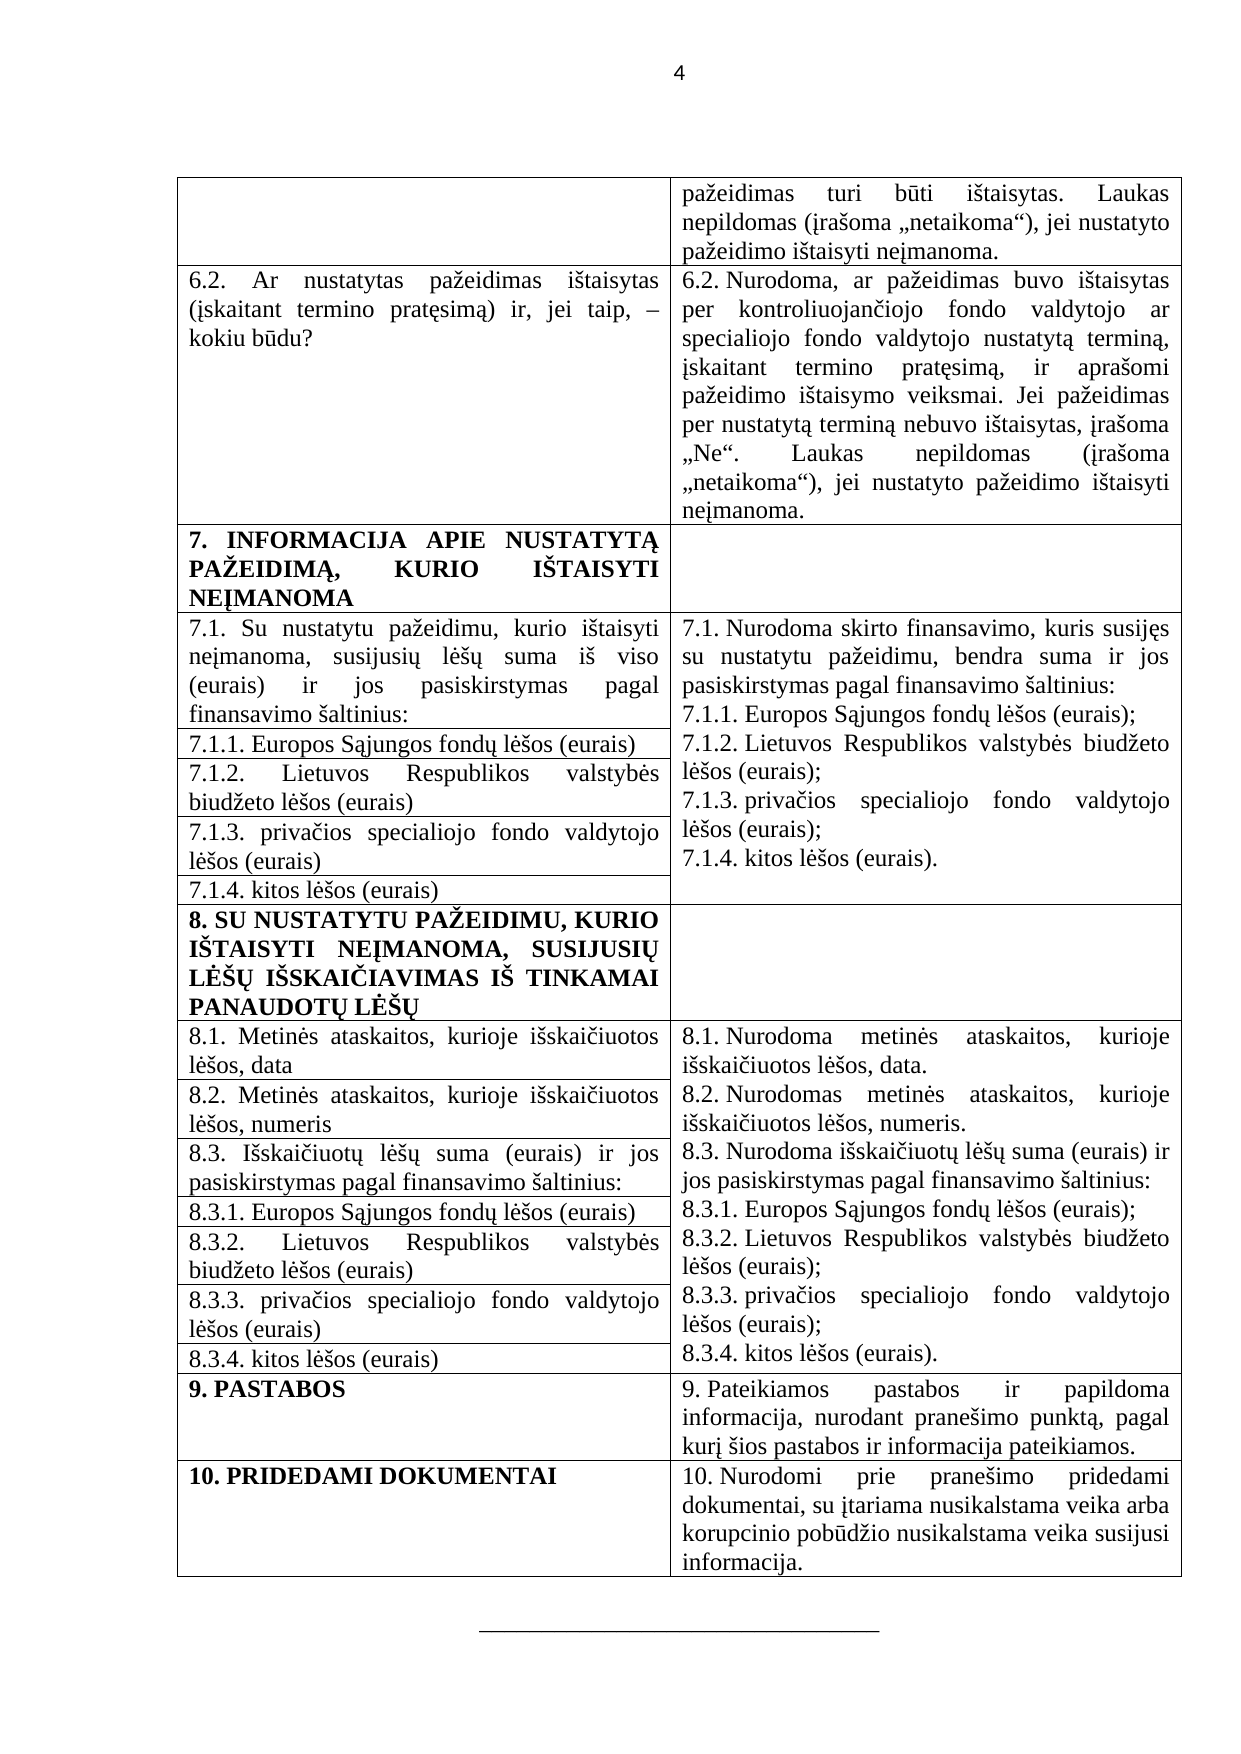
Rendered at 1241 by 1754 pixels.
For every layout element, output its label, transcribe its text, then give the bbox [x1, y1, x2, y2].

table_cell 8.3.2. Lietuvos Respublikos valstybės biudžeto lėšos (eurais) [178, 1227, 670, 1284]
table_cell 7.1.4. kitos lėšos (eurais) [178, 876, 670, 904]
table_cell 7.1.2. Lietuvos Respublikos valstybės biudžeto lėšos (eurais) [178, 759, 670, 816]
table_cell [671, 525, 1181, 612]
table_cell 6.2. Nurodoma, ar pažeidimas buvo ištaisytas per kontroliuojančiojo fondo valdytojo ar specialiojo fondo valdytojo nustatytą terminą, įskaitant termino pratęsimą, ir aprašomi pažeidimo ištaisymo veiksmai. Jei pažeidimas per nustatytą terminą nebuvo ištaisytas, įrašoma „Ne“. Laukas nepildomas (įrašoma „netaikoma“), jei nustatyto pažeidimo ištaisyti neįmanoma. [671, 266, 1181, 524]
table_cell 9. PASTABOS [178, 1374, 670, 1460]
table_cell 8.3.4. kitos lėšos (eurais) [178, 1344, 670, 1373]
table_cell 7.1. Nurodoma skirto finansavimo, kuris susijęs su nustatytu pažeidimu, bendra suma ir jos pasiskirstymas pagal finansavimo šaltinius: 7.1.1. Europos Sąjungos fondų lėšos (eurais); 7.1.2. Lietuvos Respublikos valstybės biudžeto lėšos (eurais); 7.1.3. privačios specialiojo fondo valdytojo lėšos (eurais); 7.1.4. kitos lėšos (eurais). [671, 613, 1181, 904]
table_cell 8.2. Metinės ataskaitos, kurioje išskaičiuotos lėšos, numeris [178, 1080, 670, 1137]
table_cell [178, 178, 670, 264]
table_cell 8.3.3. privačios specialiojo fondo valdytojo lėšos (eurais) [178, 1285, 670, 1343]
table_cell 9. Pateikiamos pastabos ir papildoma informacija, nurodant pranešimo punktą, pagal kurį šios pastabos ir informacija pateikiamos. [671, 1374, 1181, 1460]
table_cell 7.1.1. Europos Sąjungos fondų lėšos (eurais) [178, 729, 670, 757]
table_cell 7.1.3. privačios specialiojo fondo valdytojo lėšos (eurais) [178, 817, 670, 874]
table_cell 7.1. Su nustatytu pažeidimu, kurio ištaisyti neįmanoma, susijusių lėšų suma iš viso (eurais) ir jos pasiskirstymas pagal finansavimo šaltinius: [178, 613, 670, 728]
table_cell [671, 905, 1181, 1020]
table_cell 10. Nurodomi prie pranešimo pridedami dokumentai, su įtariama nusikalstama veika arba korupcinio pobūdžio nusikalstama veika susijusi informacija. [671, 1461, 1181, 1576]
table_cell 6.2. Ar nustatytas pažeidimas ištaisytas (įskaitant termino pratęsimą) ir, jei taip, – kokiu būdu? [178, 266, 670, 524]
table_cell 8.1. Metinės ataskaitos, kurioje išskaičiuotos lėšos, data [178, 1021, 670, 1079]
text ________________________________ [177, 1606, 1181, 1634]
table_cell 10. PRIDEDAMI DOKUMENTAI [178, 1461, 670, 1576]
table_cell 8. SU NUSTATYTU PAŽEIDIMU, KURIO IŠTAISYTI NEĮMANOMA, SUSIJUSIŲ LĖŠŲ IŠSKAIČIAVIMAS IŠ TINKAMAI PANAUDOTŲ LĖŠŲ [178, 905, 670, 1020]
table_cell 7. INFORMACIJA APIE NUSTATYTĄ PAŽEIDIMĄ, KURIO IŠTAISYTI NEĮMANOMA [178, 525, 670, 612]
table_cell 8.1. Nurodoma metinės ataskaitos, kurioje išskaičiuotos lėšos, data. 8.2. Nurodomas metinės ataskaitos, kurioje išskaičiuotos lėšos, numeris. 8.3. Nurodoma išskaičiuotų lėšų suma (eurais) ir jos pasiskirstymas pagal finansavimo šaltinius: 8.3.1. Europos Sąjungos fondų lėšos (eurais); 8.3.2. Lietuvos Respublikos valstybės biudžeto lėšos (eurais); 8.3.3. privačios specialiojo fondo valdytojo lėšos (eurais); 8.3.4. kitos lėšos (eurais). [671, 1021, 1181, 1373]
table_cell pažeidimas turi būti ištaisytas. Laukas nepildomas (įrašoma „netaikoma“), jei nustatyto pažeidimo ištaisyti neįmanoma. [671, 178, 1181, 264]
table_cell 8.3.1. Europos Sąjungos fondų lėšos (eurais) [178, 1197, 670, 1226]
table_cell 8.3. Išskaičiuotų lėšų suma (eurais) ir jos pasiskirstymas pagal finansavimo šaltinius: [178, 1139, 670, 1196]
